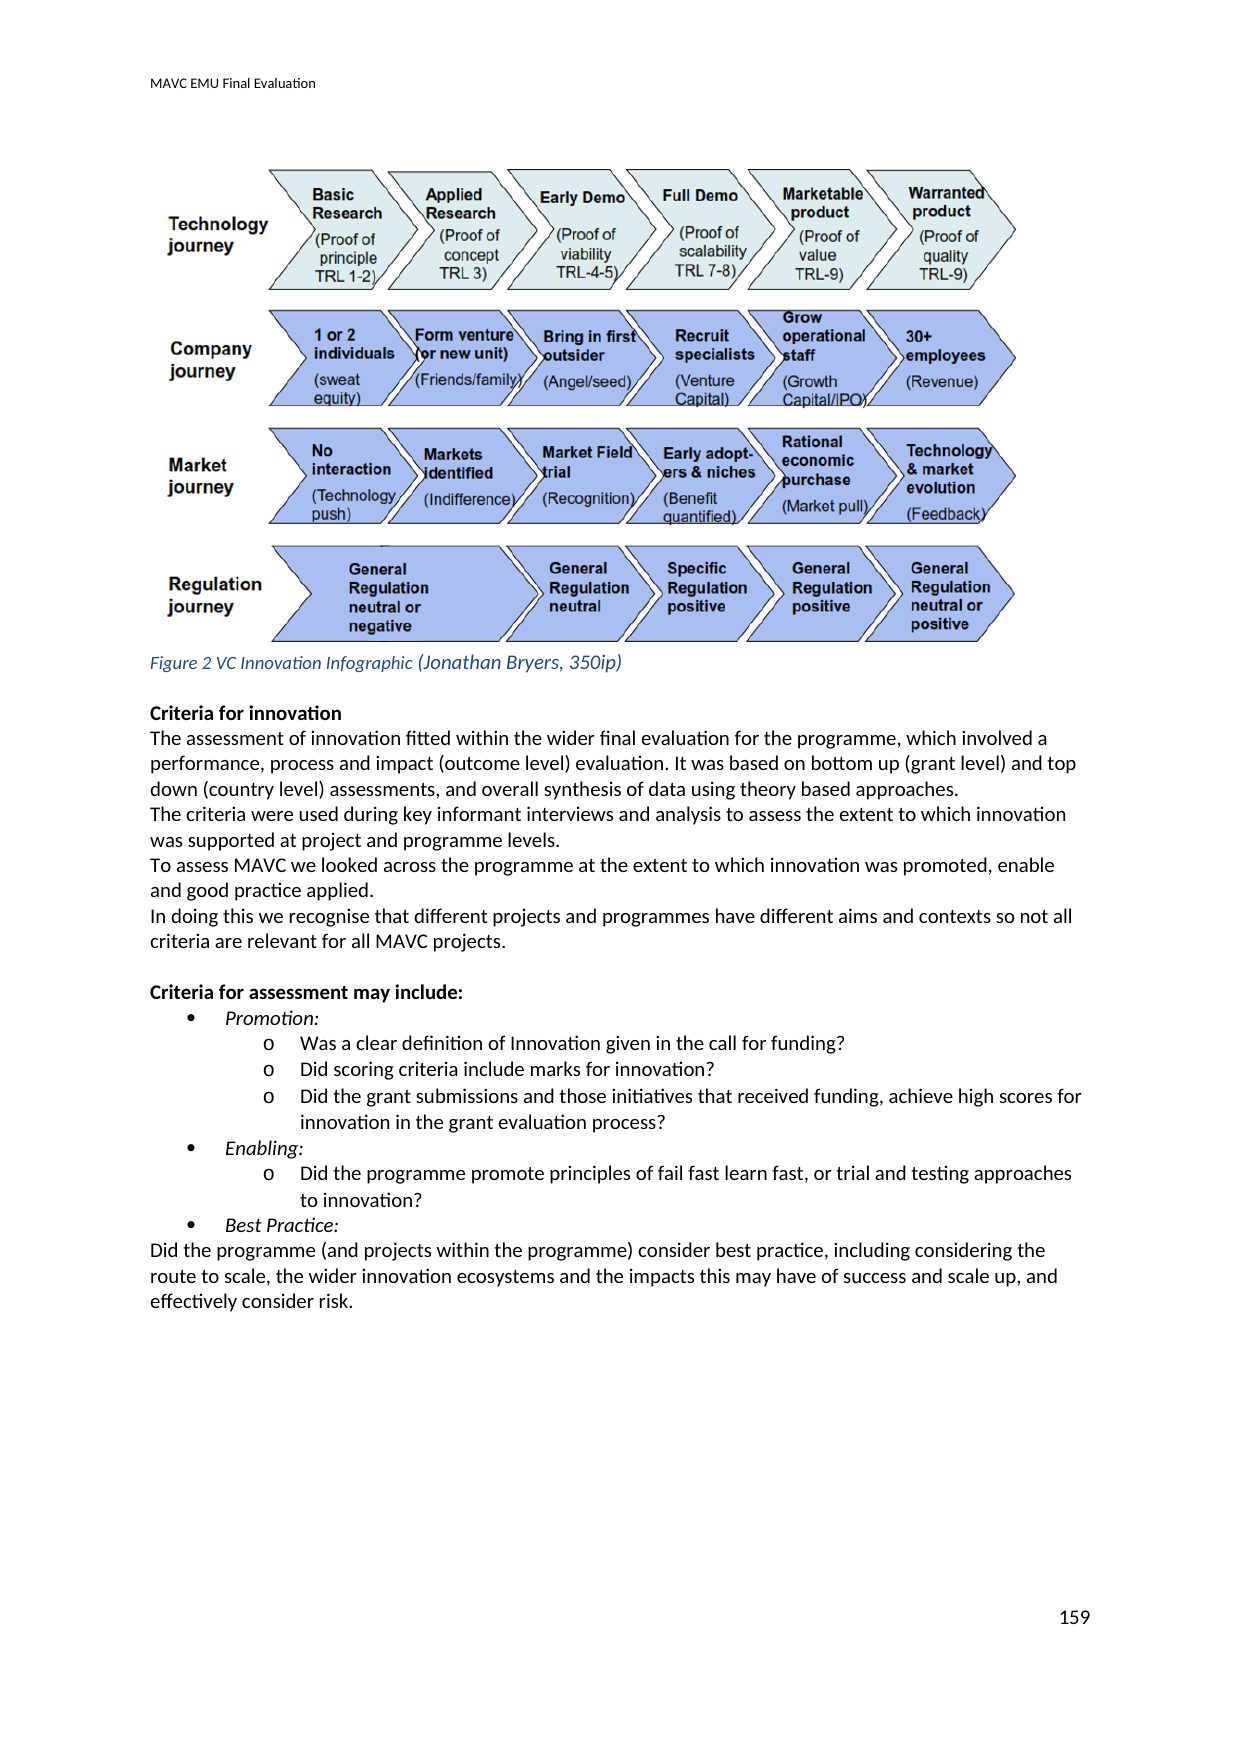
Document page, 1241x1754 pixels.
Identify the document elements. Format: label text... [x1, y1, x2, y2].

text The criteria were used during key informant interviews and analysis to assess the extent to which innovation was supported at project and programme levels. [150, 801, 1090, 852]
text The assessment of innovation fitted within the wider final evaluation for the programme, which involved a performance, process and impact (outcome level) evaluation. It was based on bottom up (grant level) and top down (country level) assessments, and overall synthesis of data using theory based approaches. [150, 725, 1090, 801]
text Criteria for innovation [150, 700, 1090, 725]
text In doing this we recognise that different projects and programmes have different aims and contexts so not all criteria are relevant for all MAVC projects. [150, 903, 1090, 954]
list Promotion: [187, 1005, 1090, 1030]
text Figure 2 VC Innovation Infographic (Jonathan Bryers, 350ip) [150, 649, 1090, 674]
list Did the grant submissions and those initiatives that received funding, achieve high scores for innovation in the grant evaluation process? [262, 1083, 1090, 1135]
list Did the programme (and projects within the programme) consider best practice, including considering the route to scale, the wider innovation ecosystems and the impacts this may have of success and scale up, and effectively consider risk. [150, 1238, 1090, 1314]
list Did the programme promote principles of fail fast learn fast, or trial and testing approaches to innovation? [262, 1160, 1090, 1212]
list Was a clear definition of Innovation given in the call for funding? [262, 1030, 1090, 1057]
list Enabling: [187, 1135, 1090, 1160]
text To assess MAVC we looked across the programme at the extent to which innovation was promoted, enable and good practice applied. [150, 852, 1090, 903]
list Did scoring criteria include marks for innovation? [262, 1057, 1090, 1083]
list Best Practice: [187, 1212, 1090, 1238]
text Criteria for assessment may include: [150, 979, 1090, 1005]
